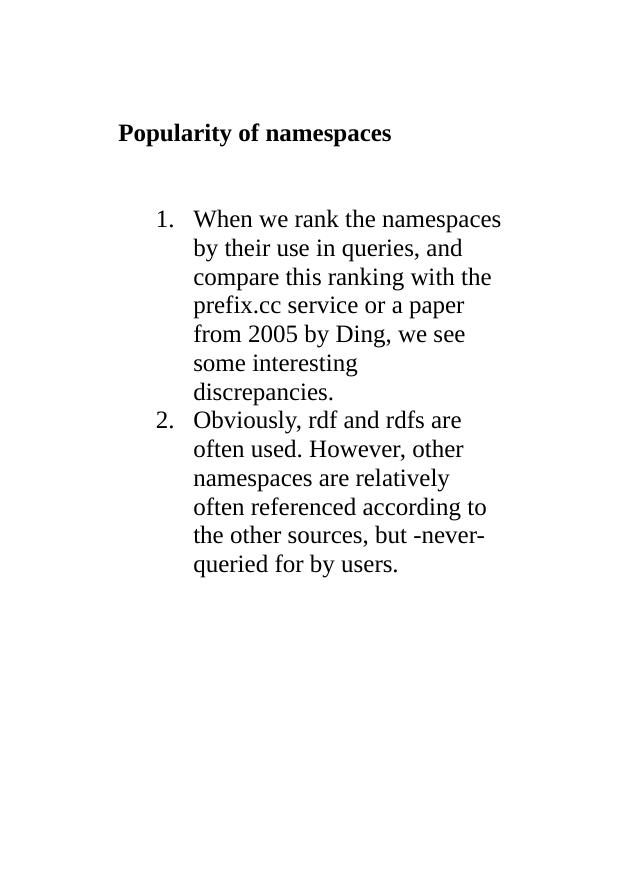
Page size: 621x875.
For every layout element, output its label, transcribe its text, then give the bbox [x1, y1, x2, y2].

list Obviously, rdf and rdfs are often used. However, other namespaces are relatively often referenced according to the other sources, but -never- queried for by users. [156, 406, 502, 578]
list When we rank the namespaces by their use in queries, and compare this ranking with the prefix.cc service or a paper from 2005 by Ding, we see some interesting discrepancies. [156, 204, 502, 406]
text Popularity of namespaces [118, 118, 502, 147]
